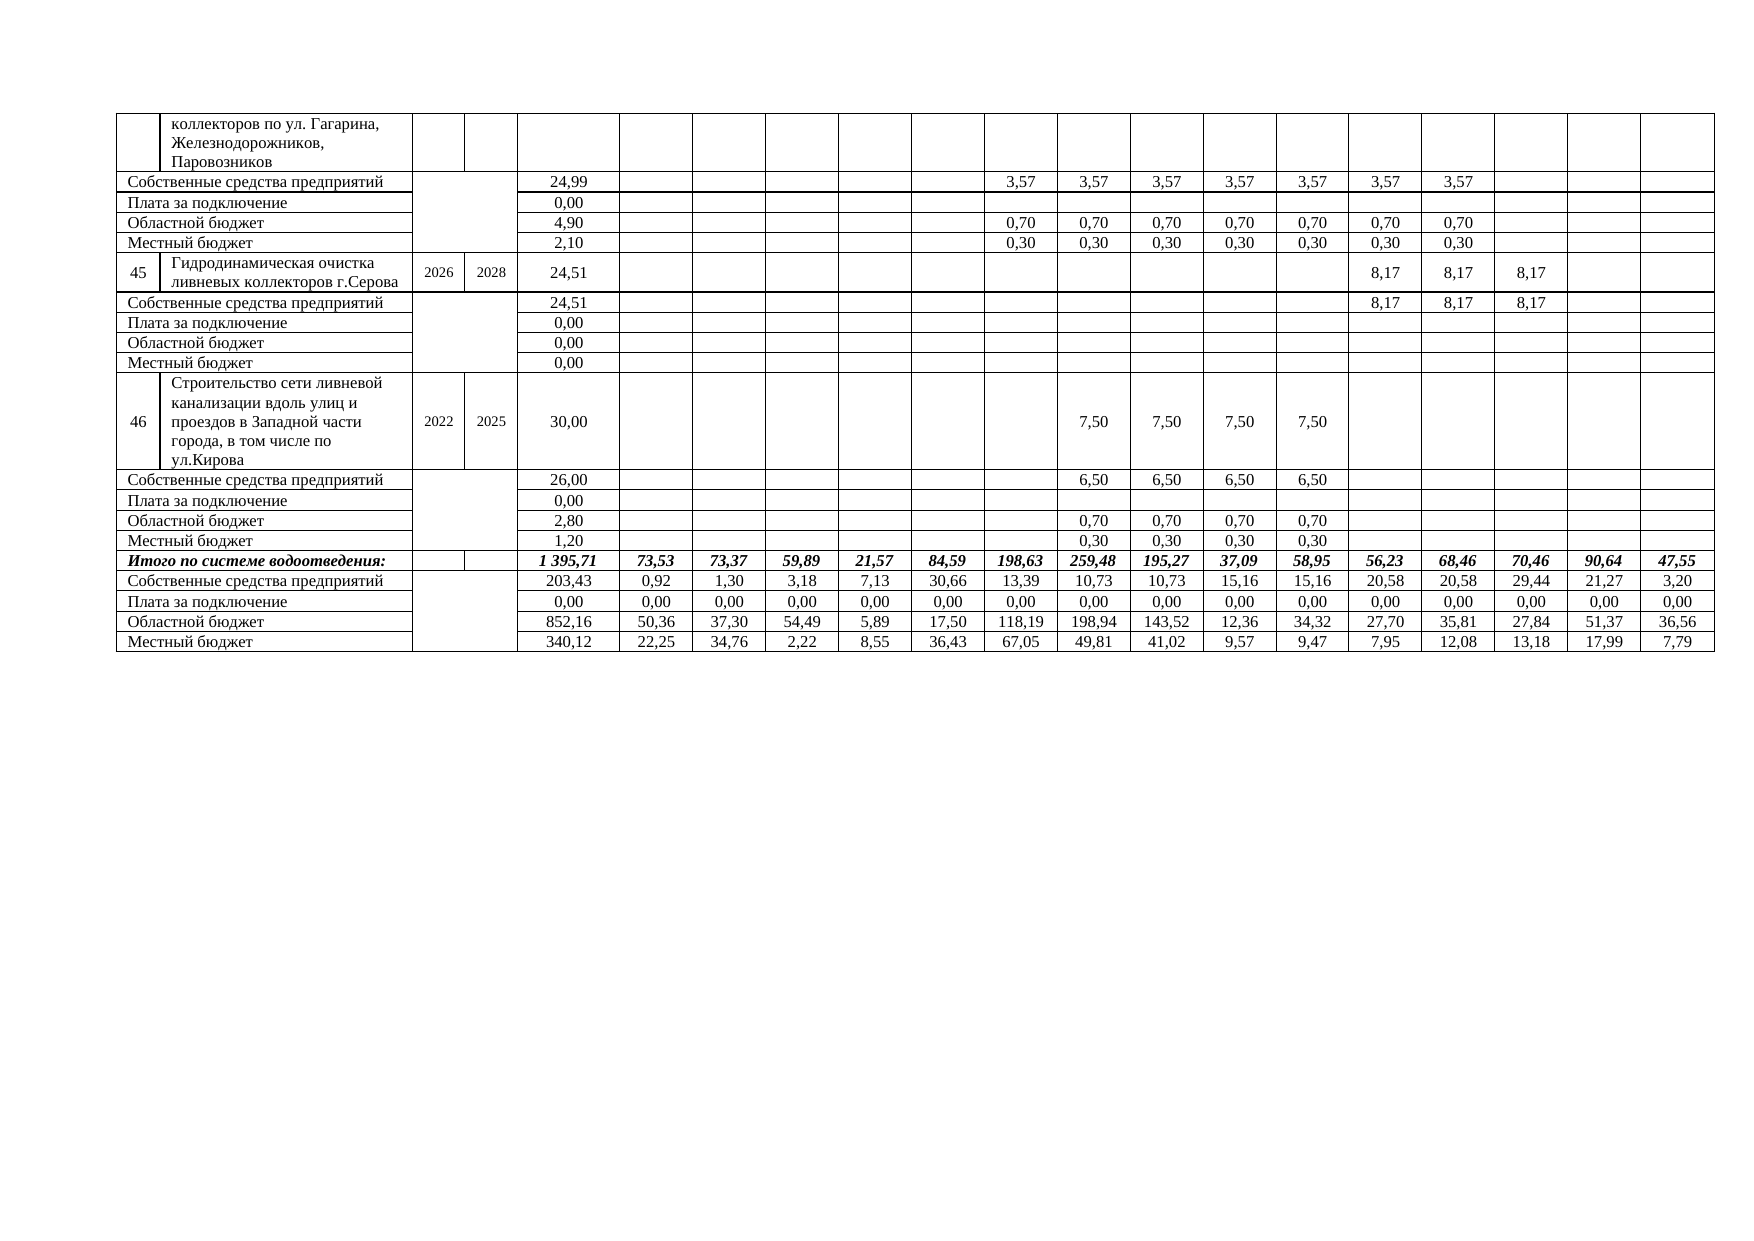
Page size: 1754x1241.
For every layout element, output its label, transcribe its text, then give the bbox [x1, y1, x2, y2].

table_cell Плата за подключение [117, 591, 412, 611]
table_cell 34,32 [1277, 612, 1348, 631]
table_cell [693, 293, 765, 312]
table_cell Собственные средства предприятий [117, 293, 412, 312]
table_cell 3,57 [1349, 172, 1421, 191]
table_cell [1495, 193, 1567, 212]
table_cell [1349, 373, 1421, 469]
table_cell [766, 353, 838, 372]
table_cell [985, 511, 1057, 530]
table_cell 35,81 [1422, 612, 1494, 631]
table_cell 0,70 [1277, 511, 1348, 530]
table_cell [912, 253, 984, 291]
table_cell 3,18 [766, 571, 838, 590]
table_cell 0,70 [1349, 213, 1421, 232]
table_cell 20,58 [1349, 571, 1421, 590]
table_cell [620, 253, 692, 291]
table_cell [1568, 193, 1640, 212]
table_cell 203,43 [518, 571, 619, 590]
table_cell 0,70 [1131, 511, 1203, 530]
table_cell 0,70 [1204, 511, 1276, 530]
table_cell [1568, 213, 1640, 232]
table_cell [693, 253, 765, 291]
table_cell [693, 373, 765, 469]
table_cell 27,84 [1495, 612, 1567, 631]
table_cell 0,00 [912, 591, 984, 611]
table_cell Местный бюджет [117, 632, 412, 651]
table_cell 0,30 [1058, 531, 1130, 550]
table_cell [693, 490, 765, 509]
table_cell Областной бюджет [117, 333, 412, 352]
table_cell [839, 253, 911, 291]
table_cell 0,30 [1058, 233, 1130, 252]
table_cell [1568, 233, 1640, 252]
table_cell [1277, 353, 1348, 372]
table_cell 852,16 [518, 612, 619, 631]
table_cell [1422, 193, 1494, 212]
table_cell [985, 114, 1057, 171]
table_cell [839, 531, 911, 550]
table_cell [693, 213, 765, 232]
table_cell 8,17 [1349, 293, 1421, 312]
table_cell 2025 [465, 373, 517, 469]
table_cell [1495, 470, 1567, 489]
table_cell 0,00 [985, 591, 1057, 611]
table_cell 37,09 [1204, 551, 1276, 570]
table_cell [912, 313, 984, 332]
table_cell 2,10 [518, 233, 619, 252]
table_cell 3,57 [1204, 172, 1276, 191]
table_cell [1131, 353, 1203, 372]
table_cell [1349, 313, 1421, 332]
table_cell 340,12 [518, 632, 619, 651]
table_cell [912, 193, 984, 212]
table_cell [1568, 490, 1640, 509]
table_cell [839, 470, 911, 489]
table_cell [1204, 490, 1276, 509]
table_cell 22,25 [620, 632, 692, 651]
table_cell [1058, 313, 1130, 332]
table_cell [1568, 313, 1640, 332]
table_cell [1422, 511, 1494, 530]
table_cell [1277, 313, 1348, 332]
table_cell 0,00 [1568, 591, 1640, 611]
table_cell [1131, 333, 1203, 352]
table_cell [693, 511, 765, 530]
table_cell Плата за подключение [117, 313, 412, 332]
table_cell [620, 353, 692, 372]
table_cell 24,51 [518, 253, 619, 291]
table_cell [693, 172, 765, 191]
table_cell 0,30 [1422, 233, 1494, 252]
table_cell [1641, 333, 1714, 352]
table_cell 45 [117, 253, 159, 291]
table_cell 59,89 [766, 551, 838, 570]
table_cell 47,55 [1641, 551, 1714, 570]
table_cell [1495, 373, 1567, 469]
table_cell 0,00 [1641, 591, 1714, 611]
table_cell [1349, 511, 1421, 530]
table_cell [1422, 333, 1494, 352]
table_cell 8,17 [1495, 293, 1567, 312]
table_cell 2022 [413, 373, 464, 469]
table_cell 0,30 [1349, 233, 1421, 252]
table_cell 0,30 [1131, 531, 1203, 550]
table_cell [1204, 333, 1276, 352]
table_cell [985, 193, 1057, 212]
table_cell [1641, 353, 1714, 372]
table_cell [839, 193, 911, 212]
table_cell [1349, 353, 1421, 372]
table_cell [413, 470, 517, 550]
table_cell [1422, 490, 1494, 509]
table_cell [912, 213, 984, 232]
table_cell 12,08 [1422, 632, 1494, 651]
table_cell [465, 114, 517, 171]
table_cell 3,57 [985, 172, 1057, 191]
table_cell [766, 193, 838, 212]
table_cell 0,00 [839, 591, 911, 611]
table_cell 68,46 [1422, 551, 1494, 570]
table_cell [1277, 253, 1348, 291]
table_cell [912, 470, 984, 489]
table_cell 0,00 [620, 591, 692, 611]
table_cell 24,51 [518, 293, 619, 312]
table_cell [1495, 333, 1567, 352]
table_cell [1641, 293, 1714, 312]
table_cell [1422, 313, 1494, 332]
table_cell [1641, 172, 1714, 191]
table_cell [839, 511, 911, 530]
table_cell 36,56 [1641, 612, 1714, 631]
table_cell 7,79 [1641, 632, 1714, 651]
table_cell 0,00 [518, 490, 619, 509]
table_cell 0,30 [985, 233, 1057, 252]
table_cell [1568, 114, 1640, 171]
table_cell 0,70 [1277, 213, 1348, 232]
table_cell [1641, 114, 1714, 171]
table_cell 7,50 [1204, 373, 1276, 469]
table_cell [766, 233, 838, 252]
table_cell [117, 114, 159, 171]
table_cell 8,17 [1495, 253, 1567, 291]
table_cell 0,00 [1277, 591, 1348, 611]
table_cell 0,92 [620, 571, 692, 590]
table_cell 0,00 [766, 591, 838, 611]
table_cell 3,20 [1641, 571, 1714, 590]
table_cell 3,57 [1058, 172, 1130, 191]
table_cell 0,30 [1131, 233, 1203, 252]
table_cell [912, 353, 984, 372]
table_cell [620, 114, 692, 171]
table_cell [1349, 470, 1421, 489]
table_cell [839, 114, 911, 171]
table_cell 2,22 [766, 632, 838, 651]
table_cell 9,47 [1277, 632, 1348, 651]
table_cell 198,63 [985, 551, 1057, 570]
table_cell [1641, 233, 1714, 252]
table_cell [1277, 490, 1348, 509]
table_cell [1131, 193, 1203, 212]
table_cell [1641, 490, 1714, 509]
table_cell [413, 293, 517, 372]
table_cell 8,55 [839, 632, 911, 651]
table_cell 67,05 [985, 632, 1057, 651]
table_cell [1277, 193, 1348, 212]
table_cell 4,90 [518, 213, 619, 232]
table_cell [1349, 531, 1421, 550]
table_cell 0,30 [1277, 531, 1348, 550]
table_cell 0,00 [518, 591, 619, 611]
table_cell Областной бюджет [117, 511, 412, 530]
table_cell 0,70 [1204, 213, 1276, 232]
table_cell [693, 233, 765, 252]
table_cell 0,00 [518, 313, 619, 332]
table_cell 7,50 [1277, 373, 1348, 469]
table_cell [1131, 293, 1203, 312]
table_cell коллекторов по ул. Гагарина, Железнодорожников, Паровозников [161, 114, 412, 171]
table_cell 7,95 [1349, 632, 1421, 651]
table_cell 10,73 [1131, 571, 1203, 590]
table_cell [1495, 172, 1567, 191]
table_cell 195,27 [1131, 551, 1203, 570]
table_cell [985, 313, 1057, 332]
table_cell 70,46 [1495, 551, 1567, 570]
table_cell 12,36 [1204, 612, 1276, 631]
table_cell Плата за подключение [117, 193, 412, 212]
table_cell 0,00 [1349, 591, 1421, 611]
table_cell [1204, 114, 1276, 171]
table_cell 118,19 [985, 612, 1057, 631]
table_cell 2026 [413, 253, 464, 291]
table_cell 13,39 [985, 571, 1057, 590]
table_cell Плата за подключение [117, 490, 412, 509]
table_cell [766, 470, 838, 489]
table_cell 34,76 [693, 632, 765, 651]
table_cell 73,53 [620, 551, 692, 570]
table_cell [1422, 470, 1494, 489]
table_cell [912, 490, 984, 509]
table_cell [1641, 313, 1714, 332]
table_cell [766, 531, 838, 550]
table_cell [985, 353, 1057, 372]
table_cell [985, 293, 1057, 312]
table_cell [1495, 490, 1567, 509]
table_cell 1 395,71 [518, 551, 619, 570]
table_cell 0,00 [1058, 591, 1130, 611]
table_cell [1277, 114, 1348, 171]
table_cell [839, 333, 911, 352]
table_cell [1495, 313, 1567, 332]
table_cell 0,00 [518, 353, 619, 372]
table_cell [1131, 114, 1203, 171]
table_cell [985, 470, 1057, 489]
table_cell [1422, 353, 1494, 372]
table_cell 2028 [465, 253, 517, 291]
table_cell [1568, 373, 1640, 469]
table_cell [912, 114, 984, 171]
table_cell [620, 511, 692, 530]
table_cell [839, 373, 911, 469]
table_cell 0,70 [1422, 213, 1494, 232]
table_cell 0,30 [1277, 233, 1348, 252]
table_cell 15,16 [1204, 571, 1276, 590]
table_cell 21,57 [839, 551, 911, 570]
table_cell [1641, 253, 1714, 291]
table_cell [620, 373, 692, 469]
table_cell [985, 531, 1057, 550]
table_cell [766, 253, 838, 291]
table_cell 0,00 [1204, 591, 1276, 611]
table_cell [1495, 213, 1567, 232]
table_cell [1641, 511, 1714, 530]
table_cell [985, 253, 1057, 291]
table_cell [620, 490, 692, 509]
table_cell 21,27 [1568, 571, 1640, 590]
table_cell [839, 293, 911, 312]
table_cell [620, 293, 692, 312]
table_cell 1,30 [693, 571, 765, 590]
table_cell [620, 193, 692, 212]
table_cell 30,66 [912, 571, 984, 590]
table_cell 259,48 [1058, 551, 1130, 570]
table_cell [1277, 333, 1348, 352]
table_cell 26,00 [518, 470, 619, 489]
table_cell Местный бюджет [117, 531, 412, 550]
table_cell [912, 333, 984, 352]
table_cell [766, 293, 838, 312]
table_cell [839, 353, 911, 372]
table_cell 56,23 [1349, 551, 1421, 570]
table_cell [620, 531, 692, 550]
table_cell 6,50 [1058, 470, 1130, 489]
table_cell [912, 233, 984, 252]
table_cell 58,95 [1277, 551, 1348, 570]
table_cell [1131, 490, 1203, 509]
table_cell 0,30 [1204, 531, 1276, 550]
table_cell 6,50 [1204, 470, 1276, 489]
table_cell 0,00 [693, 591, 765, 611]
table_cell 3,57 [1422, 172, 1494, 191]
table_cell [912, 293, 984, 312]
table_cell [1058, 333, 1130, 352]
table_cell [1495, 353, 1567, 372]
table_cell 198,94 [1058, 612, 1130, 631]
table_cell 51,37 [1568, 612, 1640, 631]
table_cell Гидродинамическая очистка ливневых коллекторов г.Серова [161, 253, 412, 291]
table_cell [693, 193, 765, 212]
table_cell 8,17 [1349, 253, 1421, 291]
table_cell Местный бюджет [117, 353, 412, 372]
table_cell 0,00 [518, 193, 619, 212]
table_cell [1349, 333, 1421, 352]
table_cell 0,00 [1495, 591, 1567, 611]
table_cell [1204, 293, 1276, 312]
table_cell 5,89 [839, 612, 911, 631]
table_cell [413, 571, 517, 651]
table_cell [1641, 193, 1714, 212]
table_cell [1131, 313, 1203, 332]
table_cell [1204, 313, 1276, 332]
table_cell Областной бюджет [117, 213, 412, 232]
table_cell 7,50 [1058, 373, 1130, 469]
table_cell [620, 213, 692, 232]
table_cell [1204, 253, 1276, 291]
table_cell 0,00 [1131, 591, 1203, 611]
table_cell [465, 551, 517, 570]
table_cell 50,36 [620, 612, 692, 631]
table_cell 7,13 [839, 571, 911, 590]
table_cell 0,00 [518, 333, 619, 352]
table_cell 13,18 [1495, 632, 1567, 651]
table_cell [1568, 353, 1640, 372]
table_cell [1349, 114, 1421, 171]
table_cell [1422, 373, 1494, 469]
table_cell [1204, 353, 1276, 372]
table_cell [620, 333, 692, 352]
table_cell [620, 233, 692, 252]
table_cell Местный бюджет [117, 233, 412, 252]
table_cell [912, 172, 984, 191]
table_cell 73,37 [693, 551, 765, 570]
table_cell [1058, 490, 1130, 509]
table_cell 3,57 [1131, 172, 1203, 191]
table_cell [1568, 470, 1640, 489]
table_cell [985, 333, 1057, 352]
table_cell 84,59 [912, 551, 984, 570]
table_cell Собственные средства предприятий [117, 172, 412, 191]
table_cell [766, 511, 838, 530]
table_cell [766, 114, 838, 171]
table_cell [1349, 490, 1421, 509]
table_cell [912, 531, 984, 550]
table_cell [839, 490, 911, 509]
table_cell 0,30 [1204, 233, 1276, 252]
table_cell [693, 333, 765, 352]
table_cell 7,50 [1131, 373, 1203, 469]
table_cell 24,99 [518, 172, 619, 191]
table_cell 54,49 [766, 612, 838, 631]
table_cell [1641, 373, 1714, 469]
table_cell 17,99 [1568, 632, 1640, 651]
table_cell 0,70 [1058, 213, 1130, 232]
table_cell [985, 490, 1057, 509]
table_cell [1568, 531, 1640, 550]
table_cell [912, 373, 984, 469]
table_cell 27,70 [1349, 612, 1421, 631]
table_cell 46 [117, 373, 159, 469]
table_cell [1058, 114, 1130, 171]
table_cell [1204, 193, 1276, 212]
table_cell 0,70 [1058, 511, 1130, 530]
table_cell 20,58 [1422, 571, 1494, 590]
table_cell [1277, 293, 1348, 312]
table_cell [1058, 353, 1130, 372]
table_cell [839, 213, 911, 232]
table_cell 41,02 [1131, 632, 1203, 651]
table_cell 2,80 [518, 511, 619, 530]
table_cell 6,50 [1131, 470, 1203, 489]
table_cell [1641, 213, 1714, 232]
table_cell [1058, 293, 1130, 312]
table_cell 29,44 [1495, 571, 1567, 590]
table_cell 90,64 [1568, 551, 1640, 570]
table_cell [1058, 253, 1130, 291]
table_cell 15,16 [1277, 571, 1348, 590]
table_cell 1,20 [518, 531, 619, 550]
table_cell [413, 114, 464, 171]
table_cell [1495, 531, 1567, 550]
table_cell 0,00 [1422, 591, 1494, 611]
table_cell 10,73 [1058, 571, 1130, 590]
table_cell [620, 313, 692, 332]
table_cell [413, 551, 464, 570]
table_cell [693, 114, 765, 171]
table_cell [1568, 253, 1640, 291]
table_cell 36,43 [912, 632, 984, 651]
table_cell 30,00 [518, 373, 619, 469]
table_cell [620, 470, 692, 489]
table_cell [693, 531, 765, 550]
table_cell [766, 490, 838, 509]
table_cell [839, 313, 911, 332]
table_cell Областной бюджет [117, 612, 412, 631]
table_cell [766, 373, 838, 469]
table_cell [985, 373, 1057, 469]
table_cell 0,70 [1131, 213, 1203, 232]
table_cell [1131, 253, 1203, 291]
table_cell [620, 172, 692, 191]
table_cell [1349, 193, 1421, 212]
table_cell 6,50 [1277, 470, 1348, 489]
table_cell [1568, 293, 1640, 312]
table_cell [766, 172, 838, 191]
table_cell 3,57 [1277, 172, 1348, 191]
table_cell [693, 313, 765, 332]
table_cell [1422, 114, 1494, 171]
table_cell 9,57 [1204, 632, 1276, 651]
table_cell 37,30 [693, 612, 765, 631]
table_cell [518, 114, 619, 171]
table_cell [766, 213, 838, 232]
table_cell [1568, 511, 1640, 530]
table_cell [1058, 193, 1130, 212]
table_cell Собственные средства предприятий [117, 470, 412, 489]
table_cell 8,17 [1422, 293, 1494, 312]
table_cell [1495, 114, 1567, 171]
table_cell [1495, 233, 1567, 252]
table_cell Итого по системе водоотведения: [117, 551, 412, 570]
table_cell [1641, 531, 1714, 550]
table_cell [1422, 531, 1494, 550]
table_cell Строительство сети ливневой канализации вдоль улиц и проездов в Западной части города, в том числе по ул.Кирова [161, 373, 412, 469]
table_cell 17,50 [912, 612, 984, 631]
table_cell [1568, 172, 1640, 191]
table_cell 143,52 [1131, 612, 1203, 631]
table_cell [839, 172, 911, 191]
table_cell [912, 511, 984, 530]
table_cell [1495, 511, 1567, 530]
table_cell [839, 233, 911, 252]
table_cell [1568, 333, 1640, 352]
table_cell [693, 470, 765, 489]
table_cell [766, 333, 838, 352]
table_cell [413, 172, 517, 252]
table_cell [693, 353, 765, 372]
table_cell [1641, 470, 1714, 489]
table_cell 0,70 [985, 213, 1057, 232]
table_cell Собственные средства предприятий [117, 571, 412, 590]
table_cell 49,81 [1058, 632, 1130, 651]
table_cell [766, 313, 838, 332]
table_cell 8,17 [1422, 253, 1494, 291]
